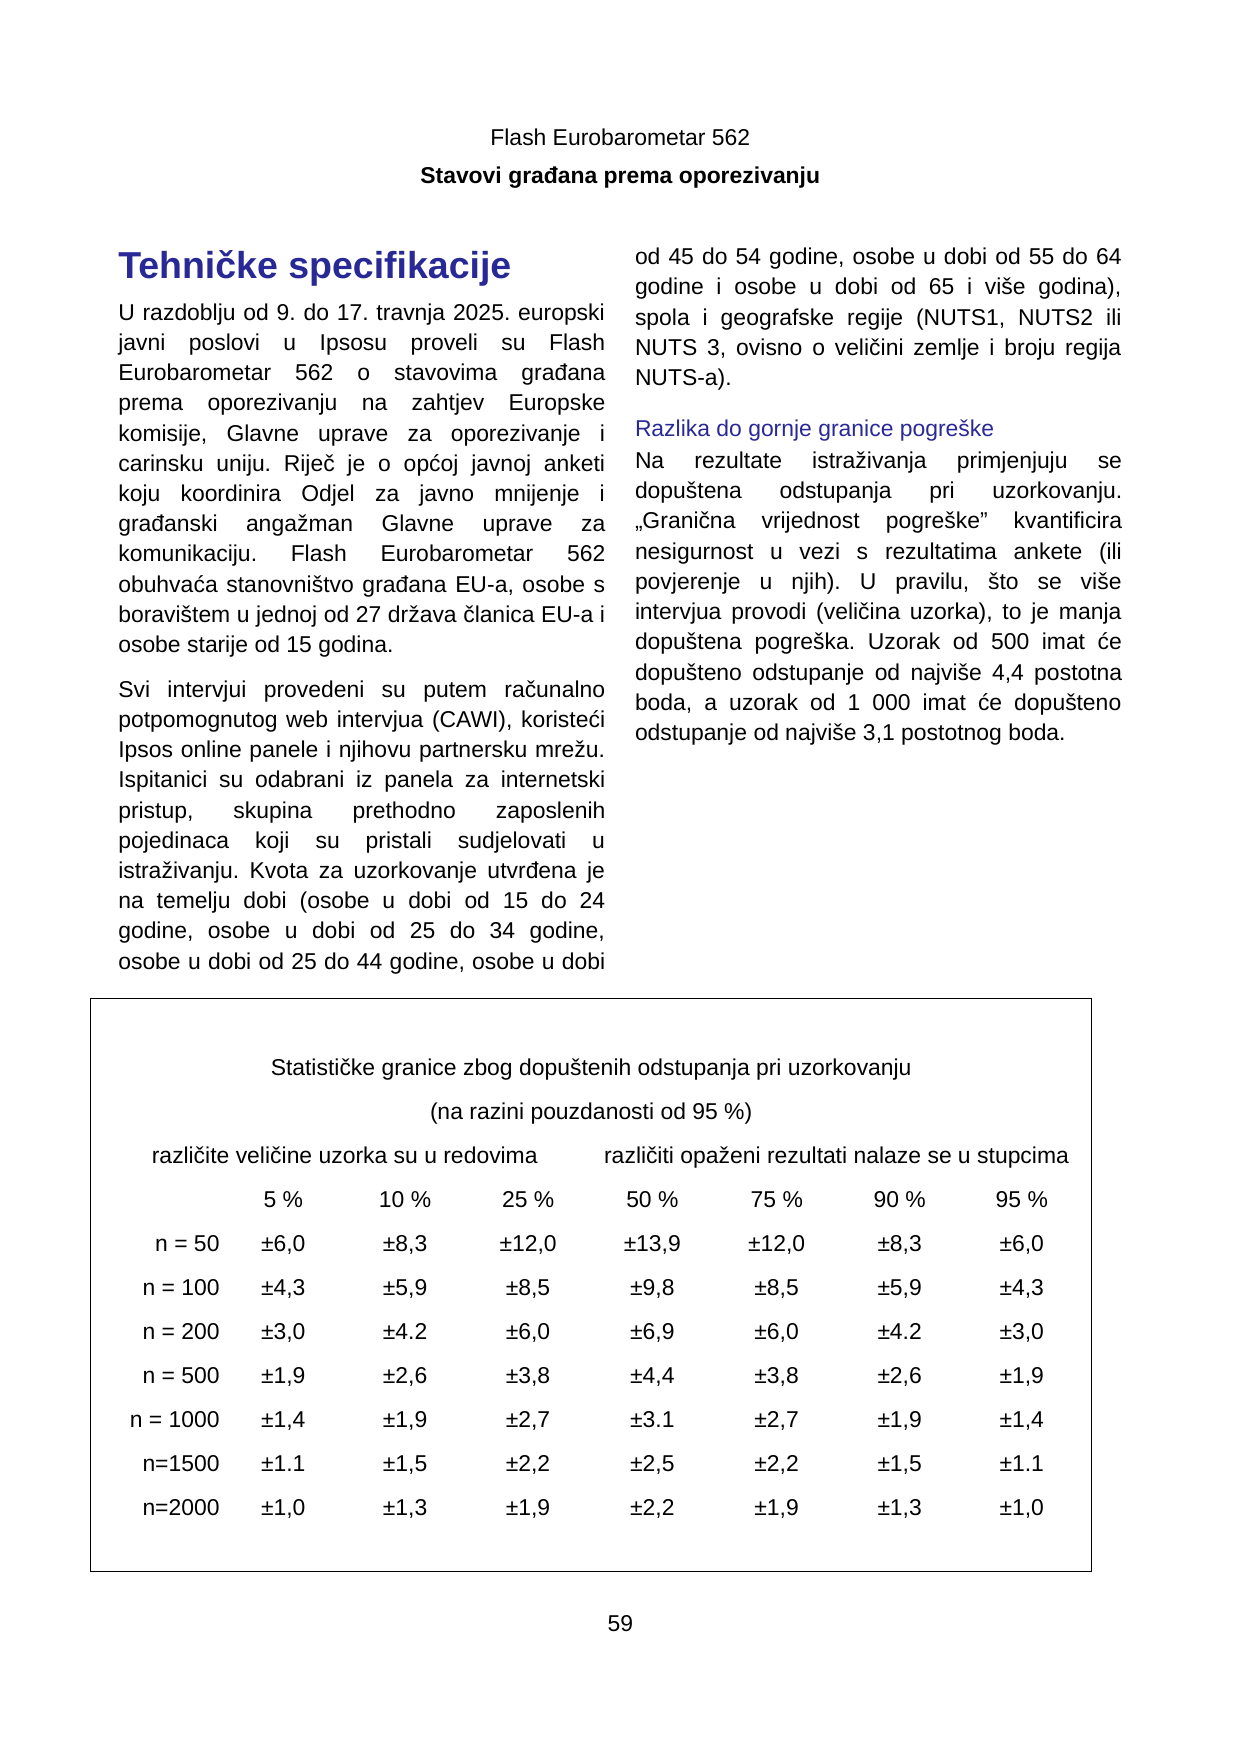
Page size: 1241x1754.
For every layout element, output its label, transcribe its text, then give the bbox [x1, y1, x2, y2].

table_cell ±13,9 [590, 1221, 714, 1265]
table_cell različiti opaženi rezultati nalaze se u stupcima [590, 1133, 1083, 1177]
table_cell ±1.1 [222, 1441, 344, 1485]
table_cell 75 % [714, 1177, 838, 1221]
subtitle Tehničke specifikacije [118, 243, 605, 286]
table_cell 95 % [960, 1177, 1083, 1221]
table_cell ±4,3 [222, 1265, 344, 1309]
table_cell ±6,0 [466, 1309, 590, 1353]
table_cell n = 1000 [99, 1397, 222, 1441]
table_cell ±8,3 [839, 1221, 960, 1265]
table_cell ±1,4 [222, 1397, 344, 1441]
table_cell ±4.2 [839, 1309, 960, 1353]
table_cell ±1,0 [222, 1485, 344, 1529]
table_cell ±1,0 [960, 1485, 1083, 1529]
table_cell ±5,9 [839, 1265, 960, 1309]
table_cell ±3,0 [222, 1309, 344, 1353]
table_cell ±12,0 [466, 1221, 590, 1265]
table_cell 5 % [222, 1177, 344, 1221]
table_cell ±1,5 [839, 1441, 960, 1485]
table_cell ±6,0 [960, 1221, 1083, 1265]
table_cell ±1,4 [960, 1397, 1083, 1441]
table_cell ±4.2 [344, 1309, 466, 1353]
table_cell ±4,3 [960, 1265, 1083, 1309]
text [91, 999, 1091, 1571]
table_cell različite veličine uzorka su u redovima [99, 1133, 590, 1177]
text od 45 do 54 godine, osobe u dobi od 55 do 64 godine i osobe u dobi od 65 i više godina), spola i geografske regije (NUTS1, NUTS2 ili NUTS 3, ovisno o veličini zemlje i broju regija NUTS-a). [635, 243, 1122, 390]
table_cell ±12,0 [714, 1221, 838, 1265]
table_cell ±2,7 [466, 1397, 590, 1441]
table_cell ±8,3 [344, 1221, 466, 1265]
table_cell ±3.1 [590, 1397, 714, 1441]
table_cell ±6,0 [222, 1221, 344, 1265]
table_cell n = 200 [99, 1309, 222, 1353]
table_cell 10 % [344, 1177, 466, 1221]
table_cell ±2,5 [590, 1441, 714, 1485]
table_cell (na razini pouzdanosti od 95 %) [99, 1089, 1083, 1133]
table_cell 50 % [590, 1177, 714, 1221]
table_cell ±3,8 [466, 1353, 590, 1397]
table_cell ±1.1 [960, 1441, 1083, 1485]
table_cell ±1,9 [960, 1353, 1083, 1397]
table_cell ±1,9 [839, 1397, 960, 1441]
table_cell ±1,9 [222, 1353, 344, 1397]
table_cell ±9,8 [590, 1265, 714, 1309]
table_cell 90 % [839, 1177, 960, 1221]
table_cell ±1,3 [344, 1485, 466, 1529]
table_cell ±4,4 [590, 1353, 714, 1397]
table_cell n = 500 [99, 1353, 222, 1397]
table_cell n = 100 [99, 1265, 222, 1309]
table_cell ±1,9 [344, 1397, 466, 1441]
text Na rezultate istraživanja primjenjuju se dopuštena odstupanja pri uzorkovanju. „Granična vrijednost pogreške” kvantificira nesigurnost u vezi s rezultatima ankete (ili povjerenje u njih). U pravilu, što se više intervjua provodi (veličina uzorka), to je manja dopuštena pogreška. Uzorak od 500 imat će dopušteno odstupanje od najviše 4,4 postotna boda, a uzorak od 1 000 imat će dopušteno odstupanje od najviše 3,1 postotnog boda. [635, 447, 1122, 745]
table_cell ±8,5 [466, 1265, 590, 1309]
table_cell ±3,0 [960, 1309, 1083, 1353]
table_cell ±3,8 [714, 1353, 838, 1397]
table_cell ±2,6 [344, 1353, 466, 1397]
table_cell ±6,0 [714, 1309, 838, 1353]
table_cell ±6,9 [590, 1309, 714, 1353]
text U razdoblju od 9. do 17. travnja 2025. europski javni poslovi u Ipsosu proveli su Flash Eurobarometar 562 o stavovima građana prema oporezivanju na zahtjev Europske komisije, Glavne uprave za oporezivanje i carinsku uniju. Riječ je o općoj javnoj anketi koju koordinira Odjel za javno mnijenje i građanski angažman Glavne uprave za komunikaciju. Flash Eurobarometar 562 obuhvaća stanovništvo građana EU-a, osobe s boravištem u jednoj od 27 država članica EU-a i osobe starije od 15 godina. [118, 299, 605, 657]
table_cell ±2,2 [466, 1441, 590, 1485]
table_cell ±8,5 [714, 1265, 838, 1309]
text Svi intervjui provedeni su putem računalno potpomognutog web intervjua (CAWI), koristeći Ipsos online panele i njihovu partnersku mrežu. Ispitanici su odabrani iz panela za internetski pristup, skupina prethodno zaposlenih pojedinaca koji su pristali sudjelovati u istraživanju. Kvota za uzorkovanje utvrđena je na temelju dobi (osobe u dobi od 15 do 24 godine, osobe u dobi od 25 do 34 godine, osobe u dobi od 25 do 44 godine, osobe u dobi [118, 676, 605, 974]
table_cell ±1,9 [466, 1485, 590, 1529]
table_cell ±1,3 [839, 1485, 960, 1529]
table_cell n=1500 [99, 1441, 222, 1485]
table_cell ±2,2 [590, 1485, 714, 1529]
table_cell [99, 1177, 222, 1221]
table_cell n = 50 [99, 1221, 222, 1265]
table_header Statističke granice zbog dopuštenih odstupanja pri uzorkovanju [99, 1045, 1083, 1089]
text Razlika do gornje granice pogreške [635, 415, 1122, 441]
table_cell ±2,2 [714, 1441, 838, 1485]
table_cell ±2,6 [839, 1353, 960, 1397]
table_cell 25 % [466, 1177, 590, 1221]
table_cell ±5,9 [344, 1265, 466, 1309]
table_cell ±1,5 [344, 1441, 466, 1485]
table_cell n=2000 [99, 1485, 222, 1529]
table_cell ±1,9 [714, 1485, 838, 1529]
table_cell ±2,7 [714, 1397, 838, 1441]
